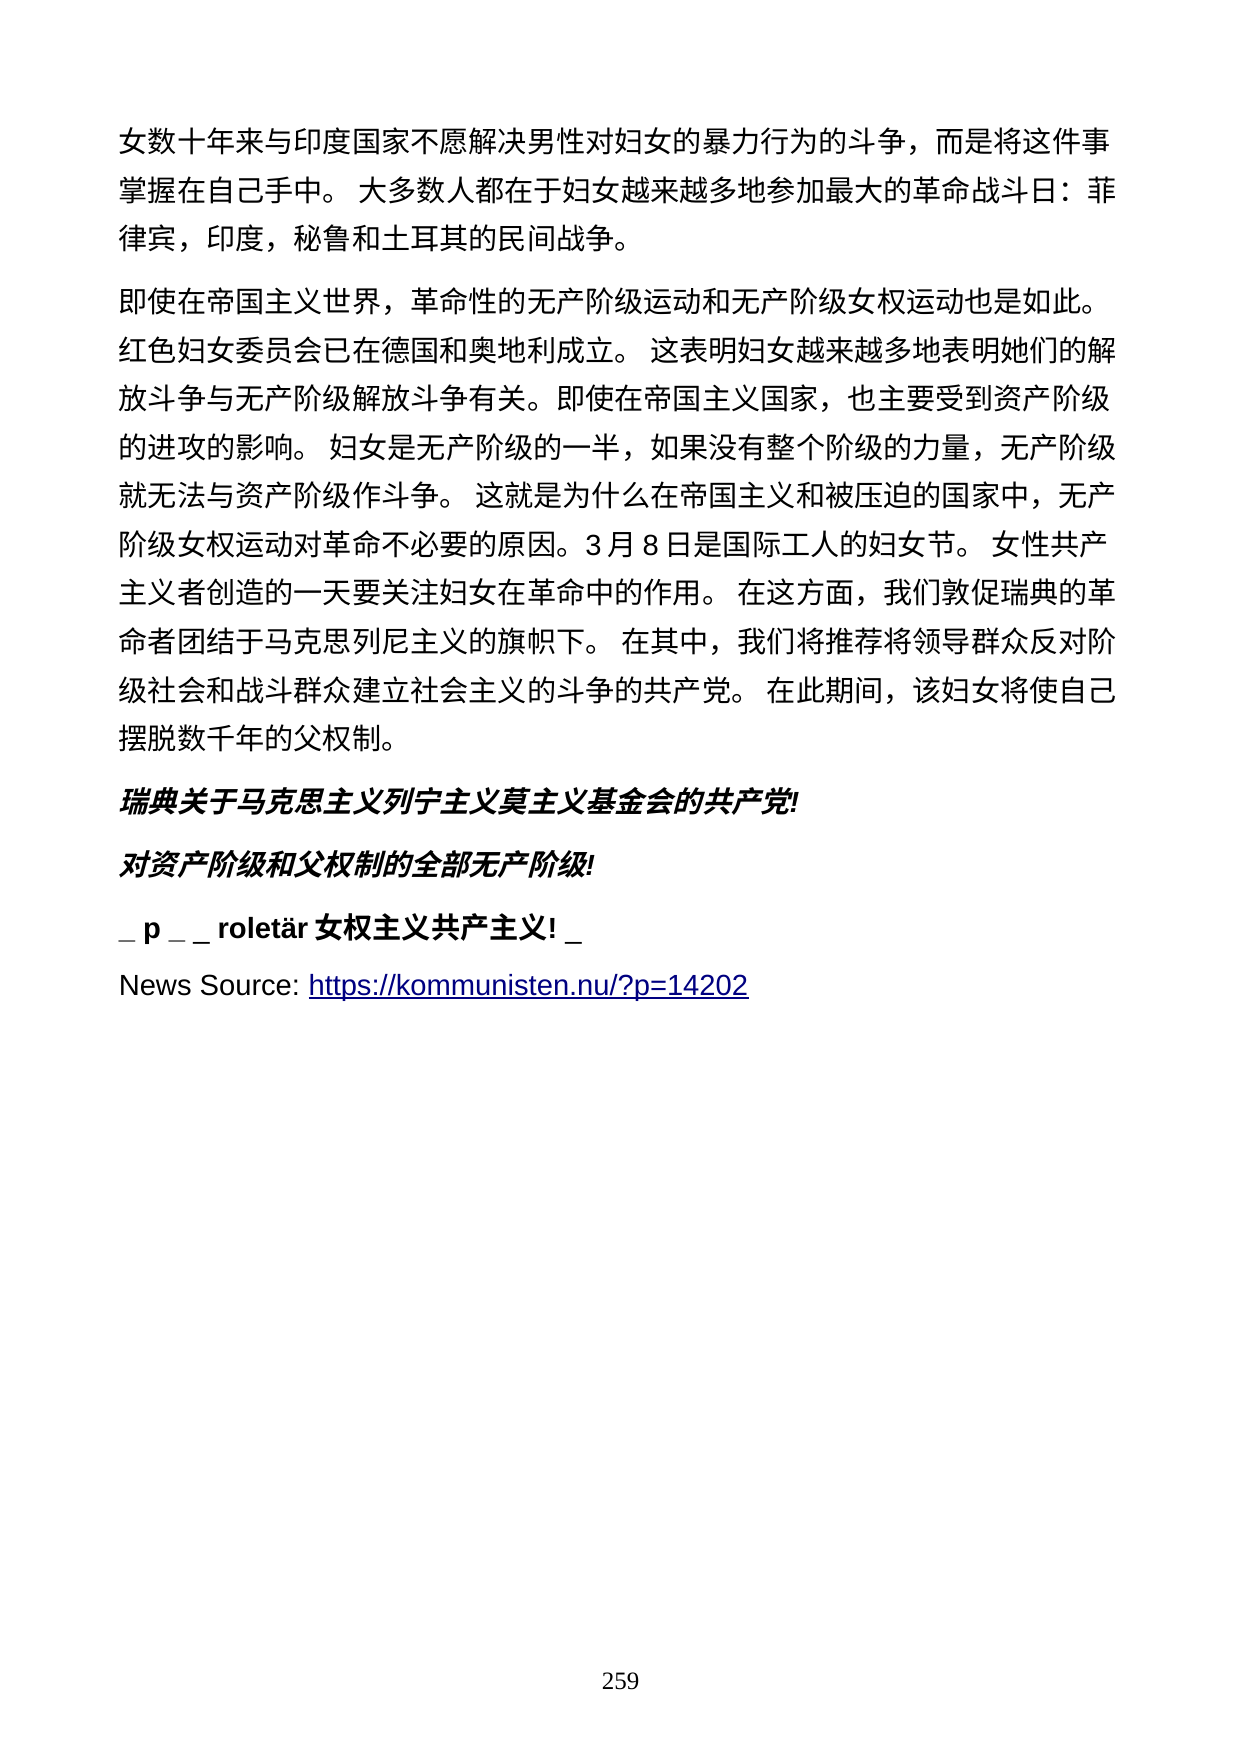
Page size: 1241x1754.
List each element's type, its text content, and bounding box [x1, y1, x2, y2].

text News Source: https://kommunisten.nu/?p=14202 [118, 968, 1122, 1002]
text 对资产阶级和父权制的全部无产阶级! [118, 842, 1122, 884]
text 瑞典关于马克思主义列宁主义莫主义基金会的共产党! [118, 779, 1122, 821]
text 即使在帝国主义世界，革命性的无产阶级运动和无产阶级女权运动也是如此。 红色妇女委员会已在德国和奥地利成立。 这表明妇女越来越多地表明她们的解放斗争与无产阶级解放斗争有关。即使在帝国主义国家，也主要受到资产阶级的进攻的影响。 妇女是无产阶级的一半，如果没有整个阶级的力量，无产阶级就无法与资产阶级作斗争。 这就是为什么在帝国主义和被压迫的国家中，无产阶级女权运动对革命不必要的原因。3月8日是国际工人的妇女节。 女性共产主义者创造的一天要关注妇女在革命中的作用。 在这方面，我们敦促瑞典的革命者团结于马克思列尼主义的旗帜下。 在其中，我们将推荐将领导群众反对阶级社会和战斗群众建立社会主义的斗争的共产党。 在此期间，该妇女将使自己摆脱数千年的父权制。 [118, 279, 1122, 758]
text _ p _ _ roletär女权主义共产主义! _ [118, 905, 1122, 947]
text 女数十年来与印度国家不愿解决男性对妇女的暴力行为的斗争，而是将这件事掌握在自己手中。 大多数人都在于妇女越来越多地参加最大的革命战斗日：菲律宾，印度，秘鲁和土耳其的民间战争。 [118, 118, 1122, 258]
